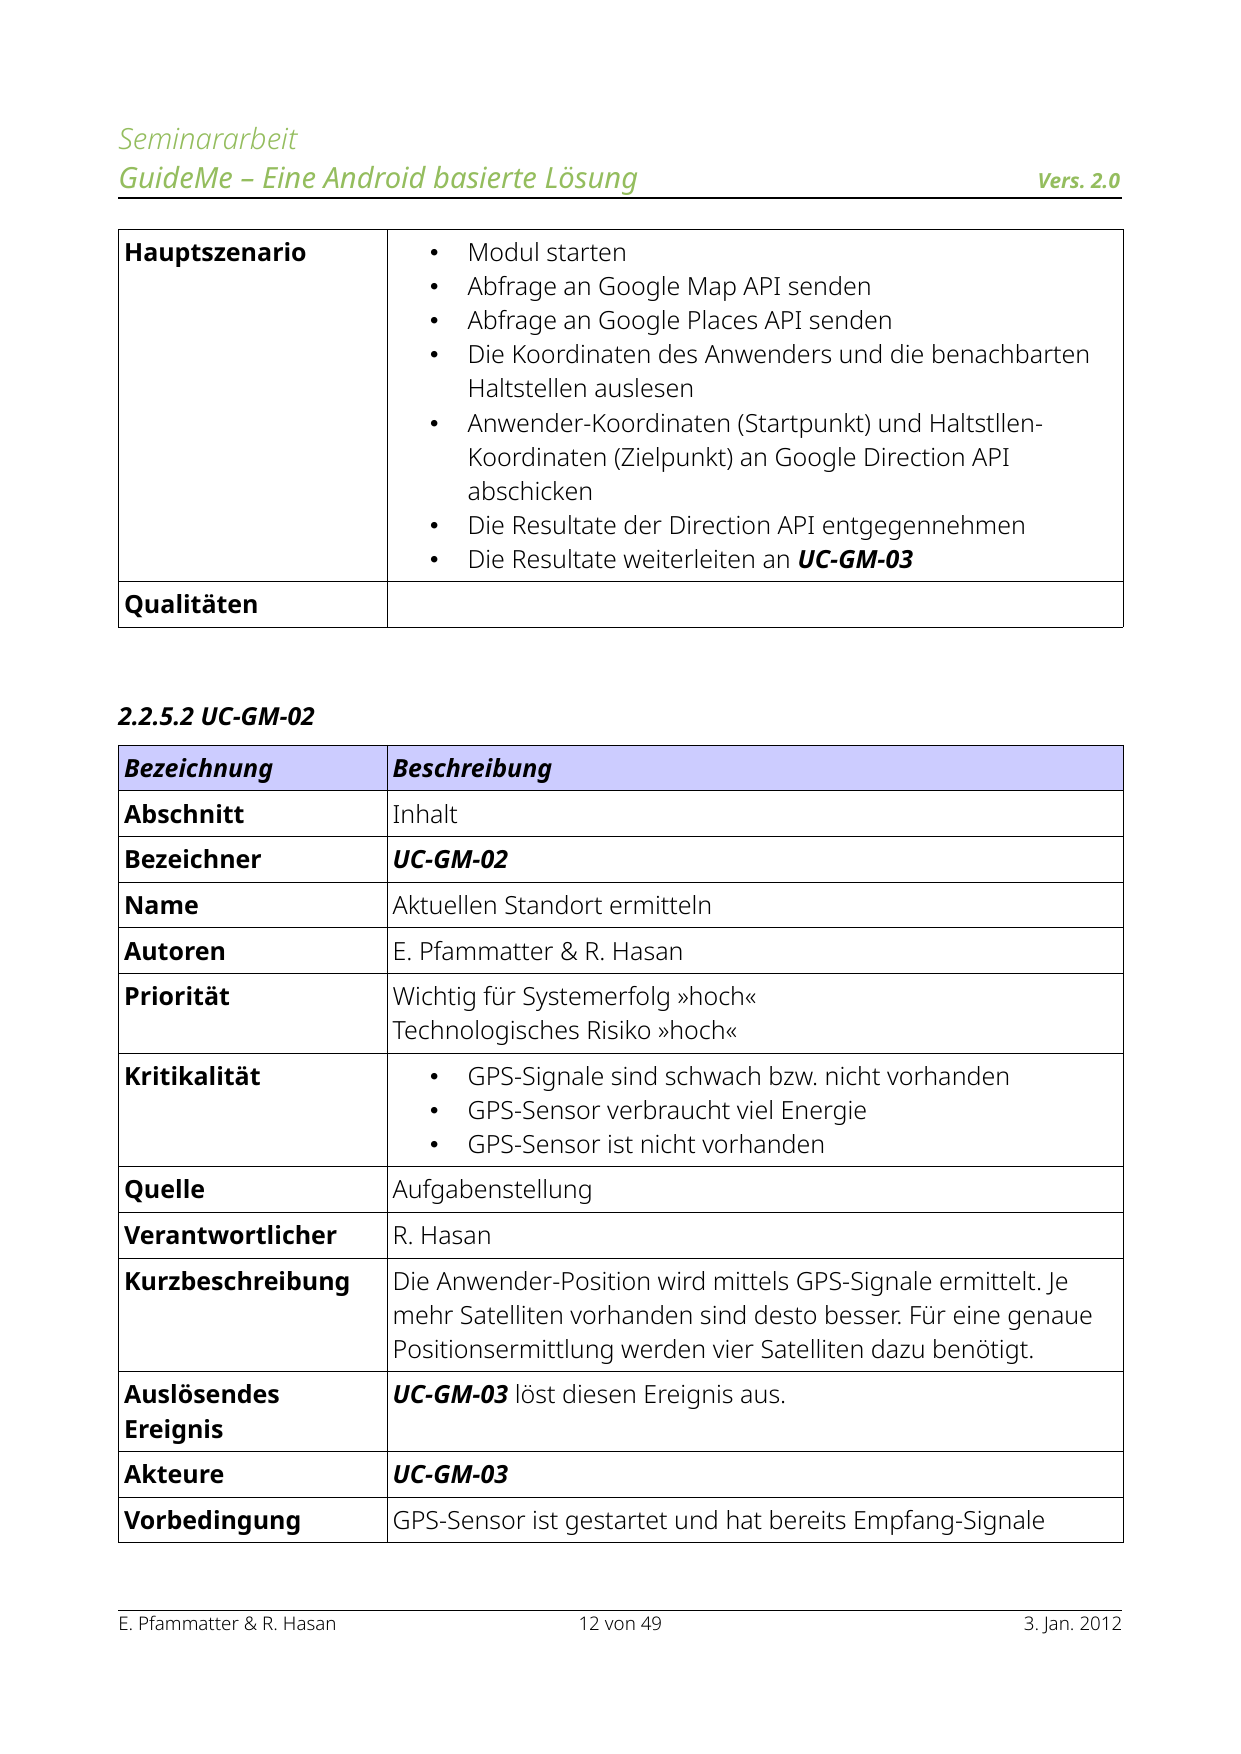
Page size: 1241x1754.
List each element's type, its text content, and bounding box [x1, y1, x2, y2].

table_header Bezeichnung [119, 746, 387, 790]
table_cell E. Pfammatter & R. Hasan [388, 928, 1123, 973]
table_cell Aufgabenstellung [388, 1167, 1123, 1212]
table_cell Abschnitt [119, 791, 387, 836]
table_cell R. Hasan [388, 1213, 1123, 1258]
table_cell Auslösendes Ereignis [119, 1372, 387, 1451]
table_cell UC-GM-03 löst diesen Ereignis aus. [388, 1372, 1123, 1451]
table_cell Autoren [119, 928, 387, 973]
table_cell Aktuellen Standort ermitteln [388, 883, 1123, 927]
table_cell GPS-Sensor ist gestartet und hat bereits Empfang-Signale [388, 1498, 1123, 1542]
table_cell UC-GM-03 [388, 1452, 1123, 1497]
table_cell Quelle [119, 1167, 387, 1212]
table_cell Verantwortlicher [119, 1213, 387, 1258]
subtitle 2.2.5.2 UC-GM-02 [118, 698, 1122, 732]
table_cell Priorität [119, 974, 387, 1053]
table_cell Wichtig für Systemerfolg »hoch« Technologisches Risiko »hoch« [388, 974, 1123, 1053]
table_cell GPS-Signale sind schwach bzw. nicht vorhanden GPS-Sensor verbraucht viel Energie GPS-Sensor ist nicht vorhanden [388, 1054, 1123, 1166]
table_cell Kurzbeschreibung [119, 1259, 387, 1371]
table_cell Kritikalität [119, 1054, 387, 1166]
table_cell Inhalt [388, 791, 1123, 836]
table_cell Bezeichner [119, 837, 387, 882]
table_cell Akteure [119, 1452, 387, 1497]
table_cell [388, 582, 1123, 627]
table_header Beschreibung [388, 746, 1123, 790]
table_cell Qualitäten [119, 582, 387, 627]
table_cell Hauptszenario [119, 230, 387, 581]
table_cell Vorbedingung [119, 1498, 387, 1542]
table_cell UC-GM-02 [388, 837, 1123, 882]
table_cell Die Anwender-Position wird mittels GPS-Signale ermittelt. Je mehr Satelliten vorhanden sind desto besser. Für eine genaue Positionsermittlung werden vier Satelliten dazu benötigt. [388, 1259, 1123, 1371]
table_cell Modul starten Abfrage an Google Map API senden Abfrage an Google Places API senden Die Koordinaten des Anwenders und die benachbarten Haltstellen auslesen Anwender-Koordinaten (Startpunkt) und Haltstllen-Koordinaten (Zielpunkt) an Google Direction API abschicken Die Resultate der Direction API entgegennehmen Die Resultate weiterleiten an UC-GM-03 [388, 230, 1123, 581]
table_cell Name [119, 883, 387, 927]
